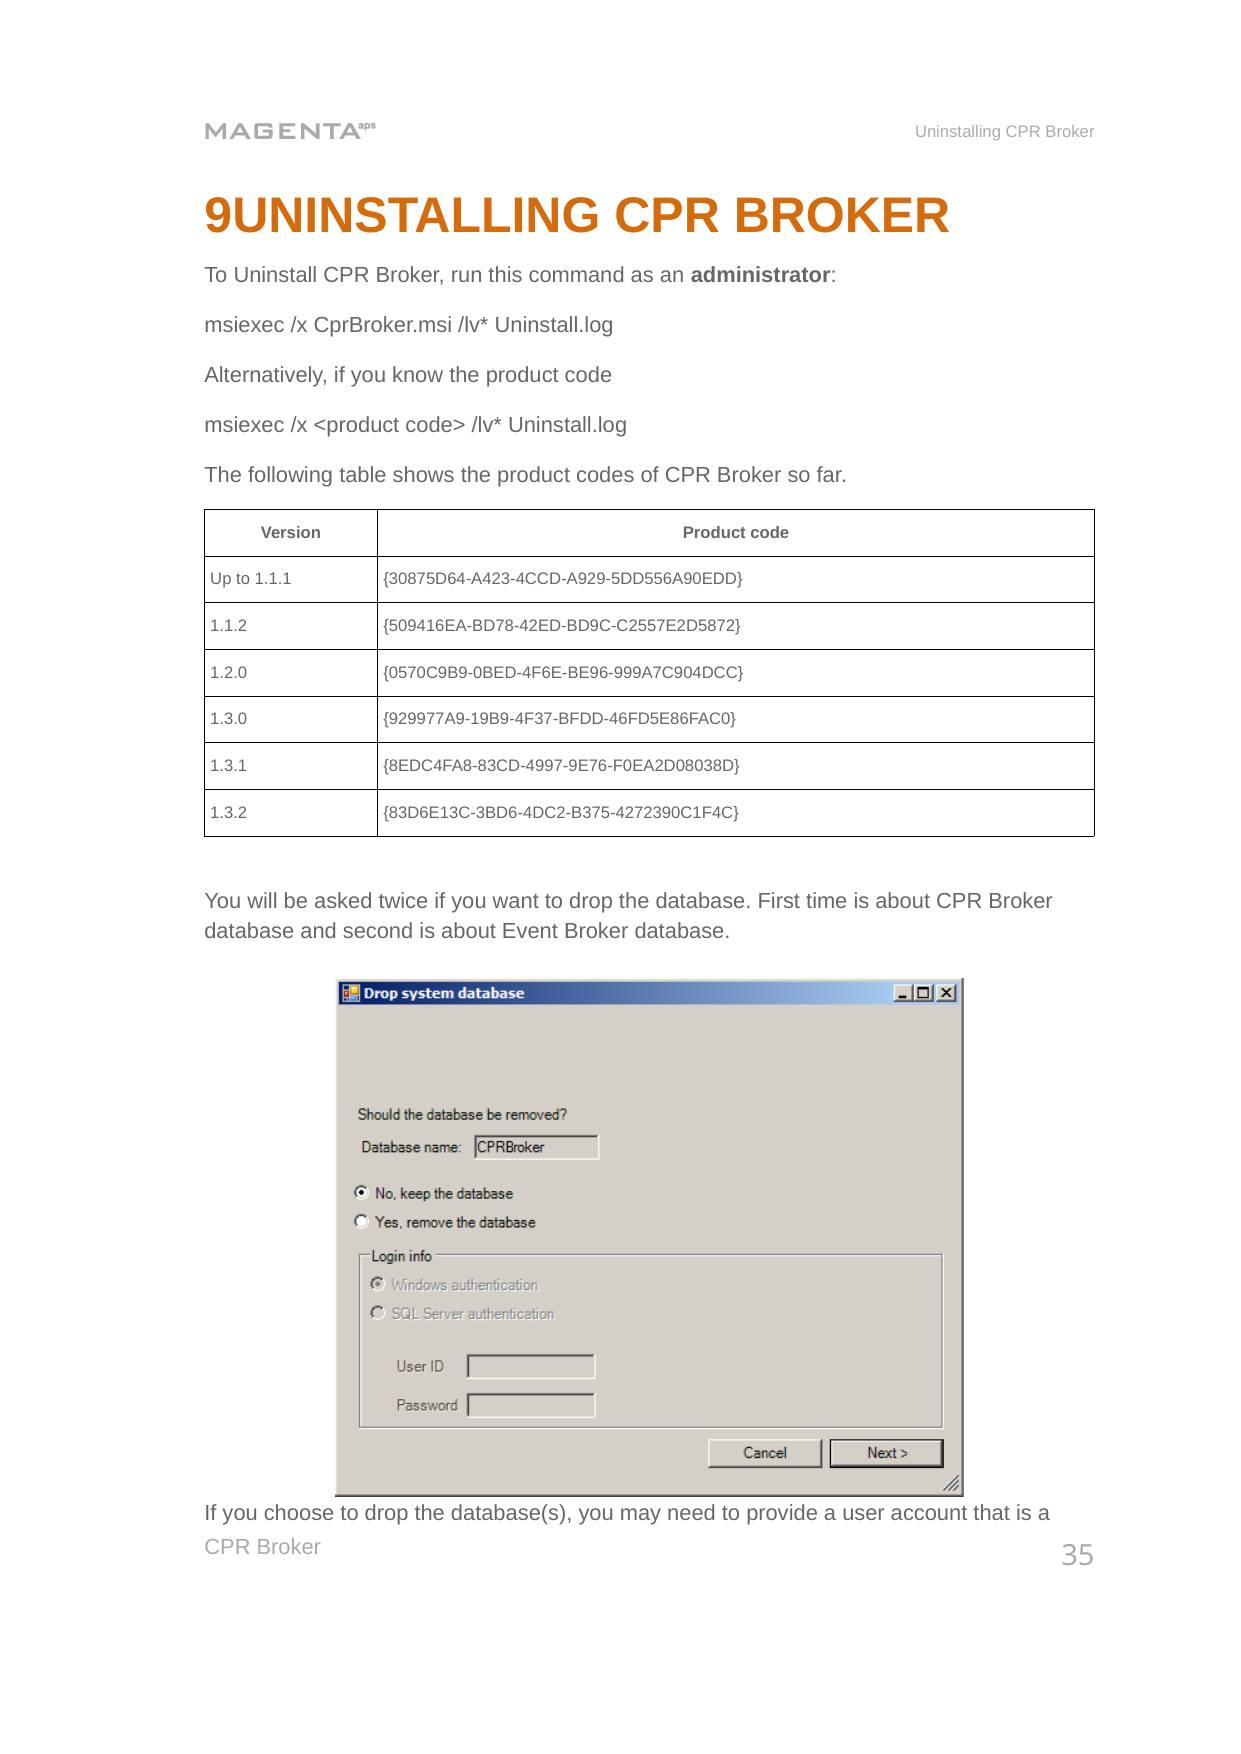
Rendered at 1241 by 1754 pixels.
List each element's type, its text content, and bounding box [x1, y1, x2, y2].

table_cell 1.3.2 [205, 790, 377, 836]
table_cell {83D6E13C-3BD6-4DC2-B375-4272390C1F4C} [378, 790, 1094, 836]
picture [335, 978, 964, 1497]
table_cell 1.3.0 [205, 697, 377, 742]
subtitle Uninstalling CPR Broker [204, 186, 1094, 244]
table_cell {8EDC4FA8-83CD-4997-9E76-F0EA2D08038D} [378, 743, 1094, 789]
table_cell {0570C9B9-0BED-4F6E-BE96-999A7C904DCC} [378, 650, 1094, 696]
table_header Version [205, 510, 377, 556]
table_cell Up to 1.1.1 [205, 557, 377, 602]
text If you choose to drop the database(s), you may need to provide a user account that is a [204, 965, 1094, 1526]
table_cell {30875D64-A423-4CCD-A929-5DD556A90EDD} [378, 557, 1094, 602]
text The following table shows the product codes of CPR Broker so far. [204, 459, 1094, 488]
text Alternatively, if you know the product code [204, 359, 1094, 388]
table_cell 1.2.0 [205, 650, 377, 696]
text msiexec /x <product code> /lv* Uninstall.log [204, 409, 1094, 438]
table_header Product code [378, 510, 1094, 556]
table_cell {929977A9-19B9-4F37-BFDD-46FD5E86FAC0} [378, 697, 1094, 742]
table_cell 1.1.2 [205, 603, 377, 649]
text You will be asked twice if you want to drop the database. First time is about CPR Broker database and second is about Event Broker database. [204, 886, 1094, 944]
text To Uninstall CPR Broker, run this command as an administrator: [204, 259, 1094, 288]
text msiexec /x CprBroker.msi /lv* Uninstall.log [204, 309, 1094, 338]
table_cell {509416EA-BD78-42ED-BD9C-C2557E2D5872} [378, 603, 1094, 649]
table_cell 1.3.1 [205, 743, 377, 789]
